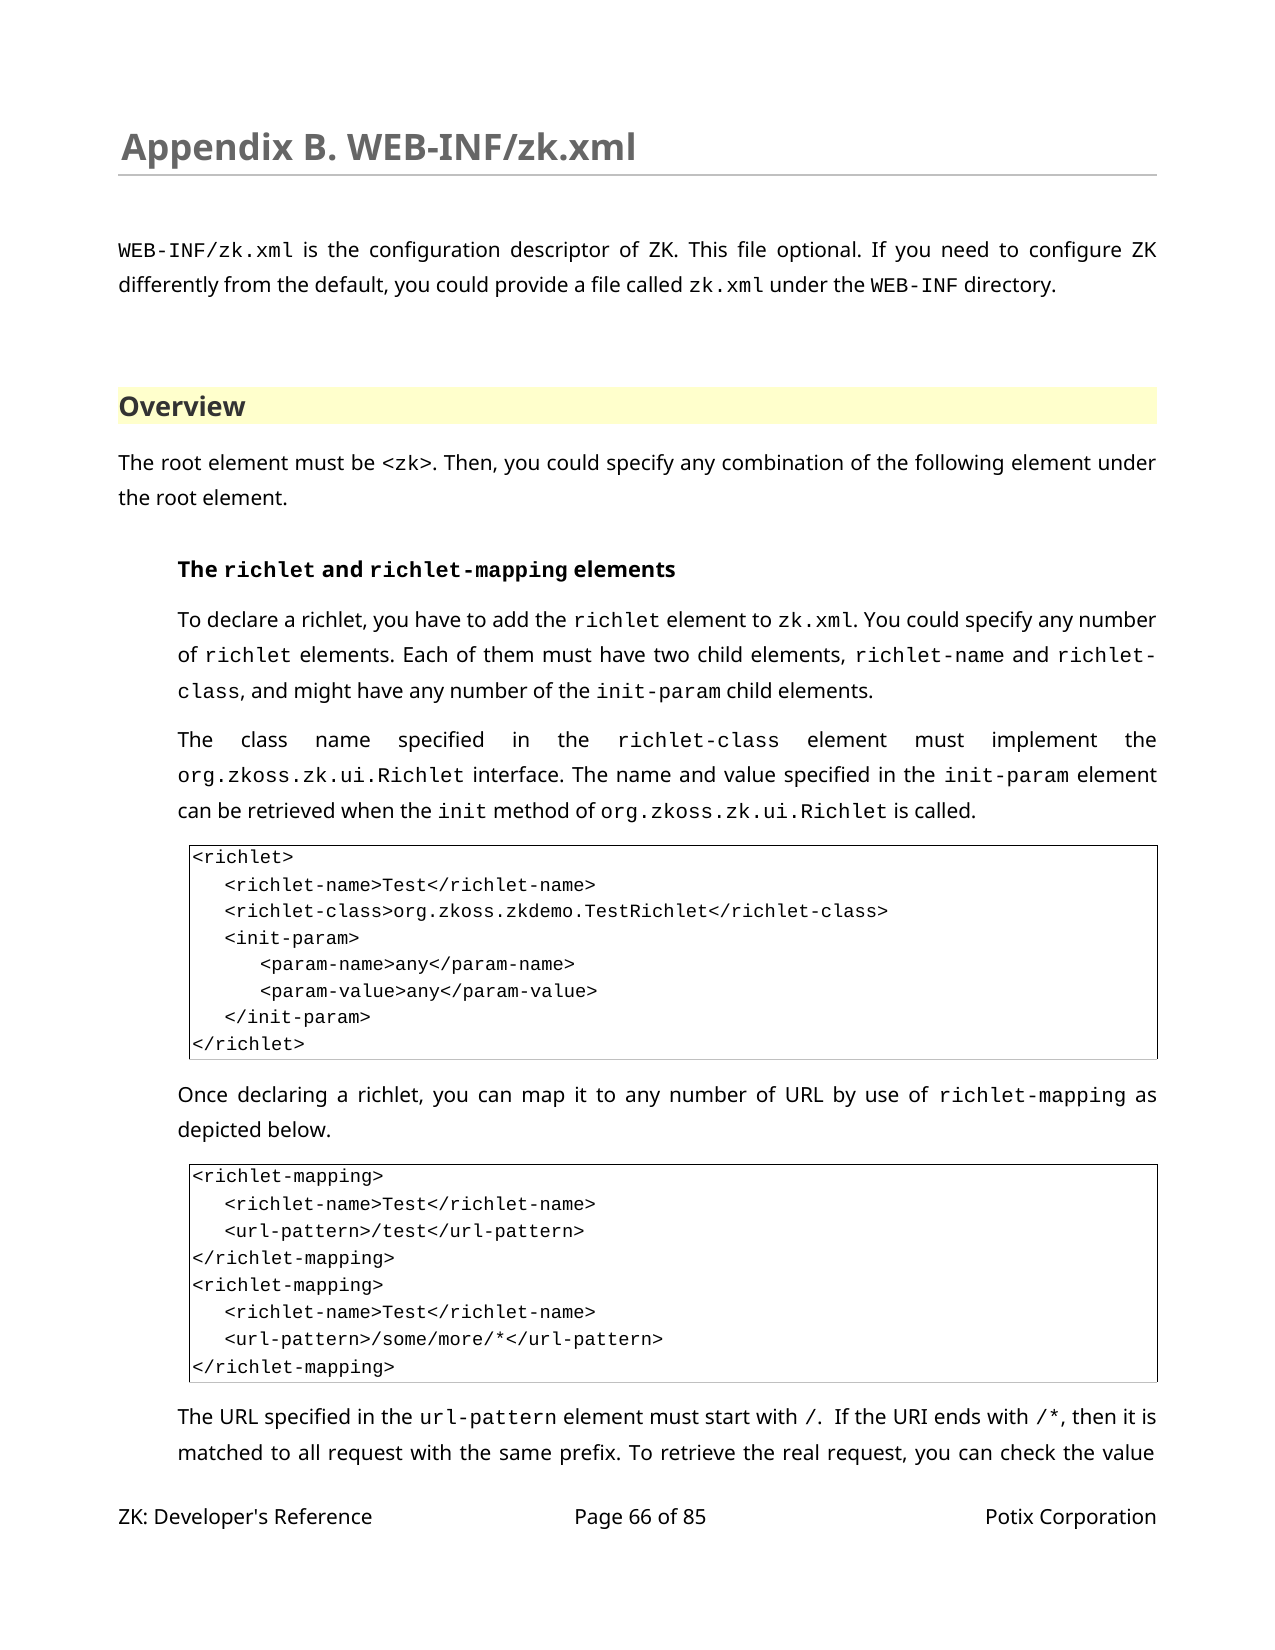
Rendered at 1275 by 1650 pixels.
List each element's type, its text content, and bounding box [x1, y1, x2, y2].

text </richlet-mapping> [190, 1354, 1157, 1382]
subtitle Appendix B. WEB-INF/zk.xml [118, 118, 1157, 174]
text <richlet> [190, 846, 1157, 869]
text <url-pattern>/some/more/*</url-pattern> [190, 1327, 1157, 1352]
subtitle Overview [118, 387, 1157, 424]
text <richlet-name>Test</richlet-name> <richlet-class>org.zkoss.zkdemo.TestRichlet</richlet-class> <init-param> <param-name>any</param-name> <param-value>any</param-value> </init-param> </richlet> [190, 872, 1157, 1059]
text The URL specified in the url-pattern element must start with /. If the URI ends with /*, then it is matched to all request with the same prefix. To retrieve the real request, you can check the value [177, 1402, 1157, 1466]
text <richlet-mapping> [190, 1273, 1157, 1297]
text <url-pattern>/test</url-pattern> [190, 1218, 1157, 1243]
text <richlet-name>Test</richlet-name> [190, 1191, 1157, 1216]
text <richlet-mapping> [190, 1165, 1157, 1188]
text <richlet-name>Test</richlet-name> [190, 1300, 1157, 1324]
text The class name specified in the richlet-class element must implement the org.zkoss.zk.ui.Richlet interface. The name and value specified in the init-param element can be retrieved when the init method of org.zkoss.zk.ui.Richlet is called. [177, 725, 1157, 825]
text </richlet-mapping> [190, 1246, 1157, 1270]
text The root element must be <zk>. Then, you could specify any combination of the following element under the root element. [118, 448, 1157, 512]
text WEB-INF/zk.xml is the configuration descriptor of ZK. This file optional. If you need to configure ZK differently from the default, you could provide a file called zk.xml under the WEB-INF directory. [118, 235, 1157, 299]
subtitle The richlet and richlet-mapping elements [177, 554, 1157, 584]
text Once declaring a richlet, you can map it to any number of URL by use of richlet-mapping as depicted below. [177, 1080, 1157, 1143]
text To declare a richlet, you have to add the richlet element to zk.xml. You could specify any number of richlet elements. Each of them must have two child elements, richlet-name and richlet-class, and might have any number of the init-param child elements. [177, 605, 1157, 704]
